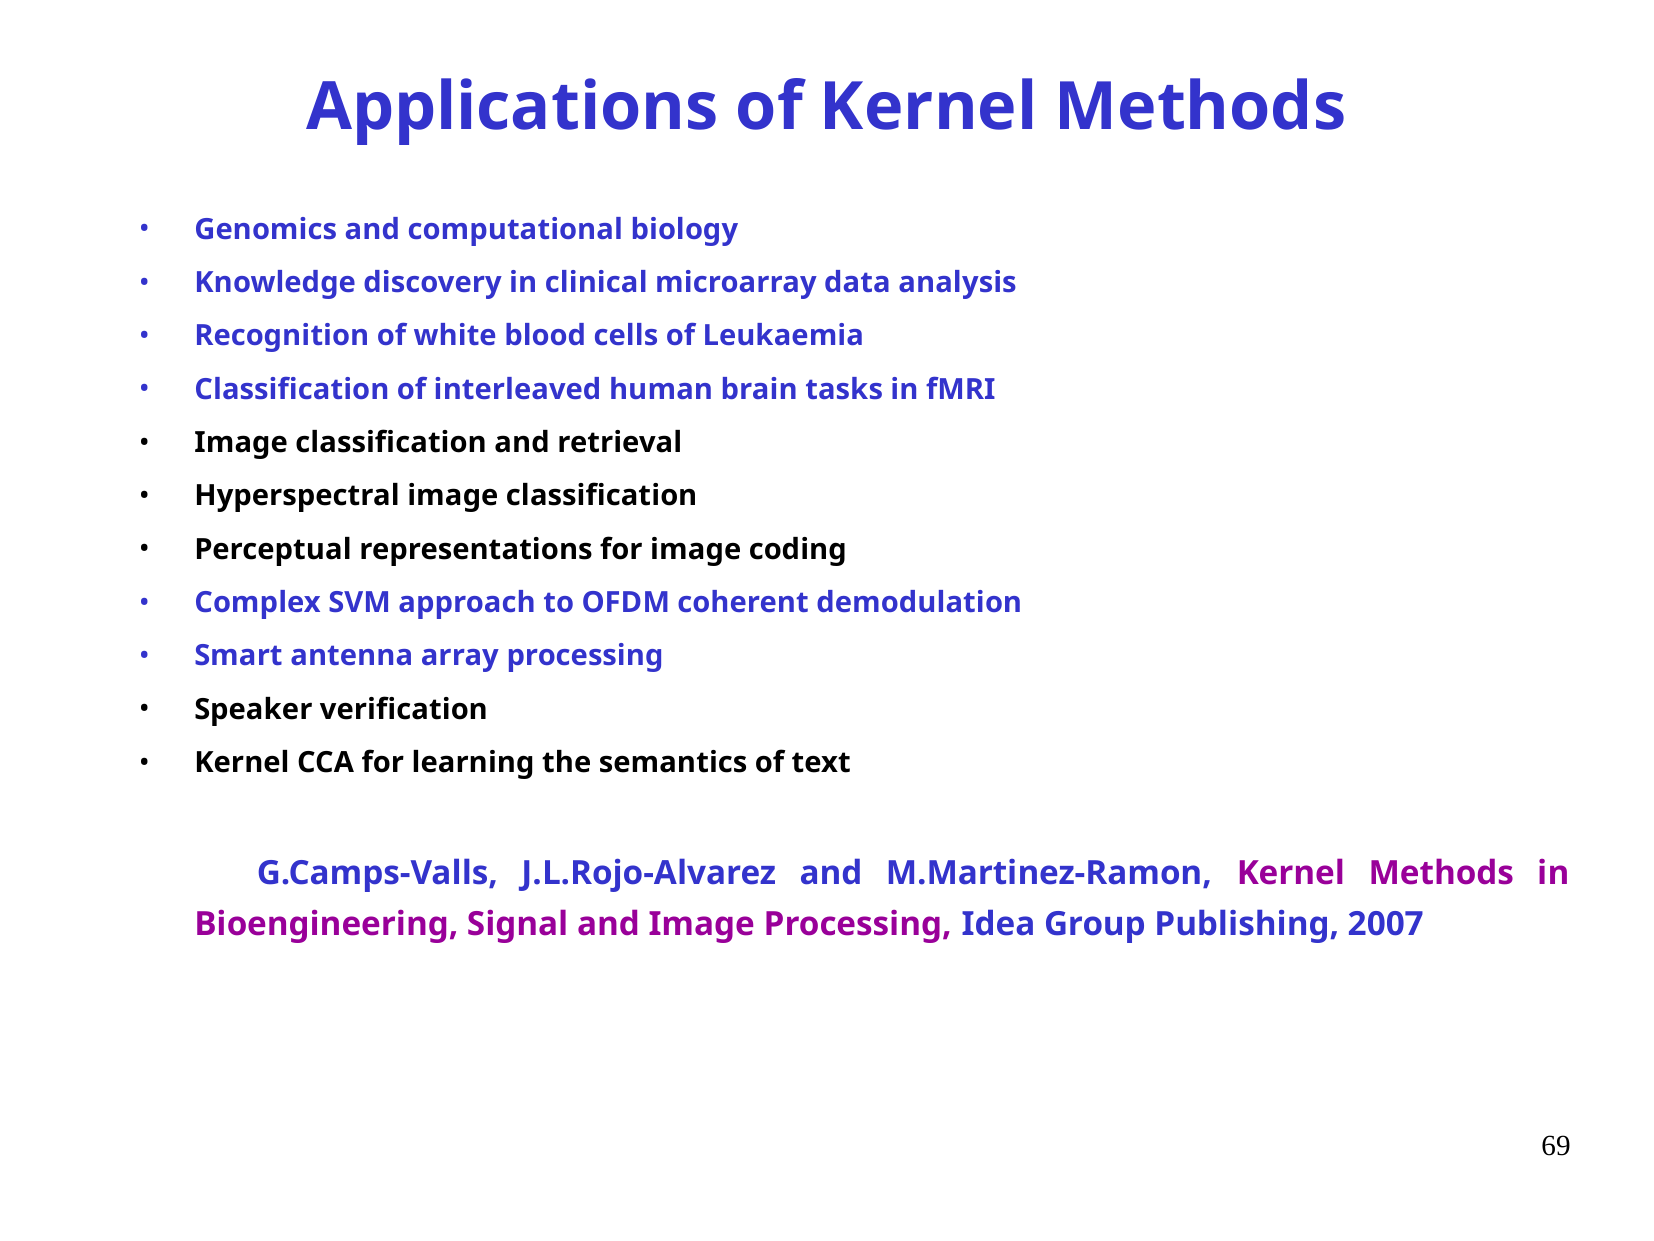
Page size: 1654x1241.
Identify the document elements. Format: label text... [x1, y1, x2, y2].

title Applications of Kernel Methods [0, 55, 1654, 166]
list Genomics and computational biology Knowledge discovery in clinical microarray data analysis Recognition of white blood cells of Leukaemia Classification of interleaved human brain tasks in fMRI Image classification and retrieval Hyperspectral image classification Perceptual representations for image coding Complex SVM approach to OFDM coherent demodulation Smart antenna array processing Speaker verification Kernel CCA for learning the semantics of text G.Camps-Valls, J.L.Rojo-Alvarez and M.Martinez-Ramon, Kernel Methods in Bioengineering, Signal and Image Processing, Idea Group Publishing, 2007 [123, 192, 1585, 1158]
chart [1437, 702, 1654, 1064]
